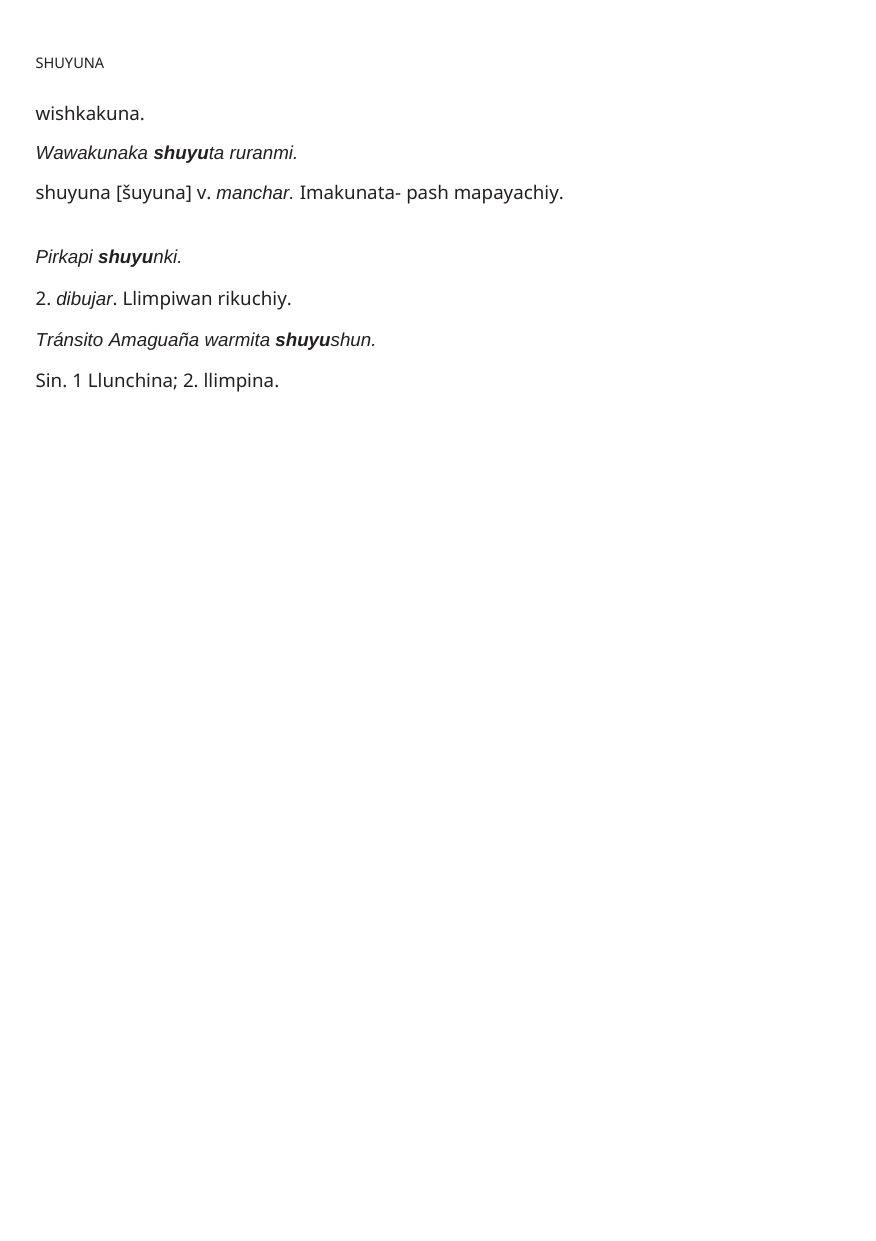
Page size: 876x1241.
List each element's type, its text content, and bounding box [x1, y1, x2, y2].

text wishkakuna. [35, 100, 856, 126]
text Wawakunaka shuyuta ruranmi. [35, 143, 856, 164]
text Sin. 1 Llunchina; 2. llimpina. [35, 368, 856, 393]
text 2. dibujar. Llimpiwan rikuchiy. [35, 286, 856, 311]
text SHUYUNA [35, 53, 856, 73]
text shuyuna [šuyuna] v. manchar. Imakunata- pash mapayachiy. [35, 180, 853, 204]
text Pirkapi shuyunki. [35, 246, 856, 268]
text Tránsito Amaguaña warmita shuyushun. [35, 329, 856, 350]
